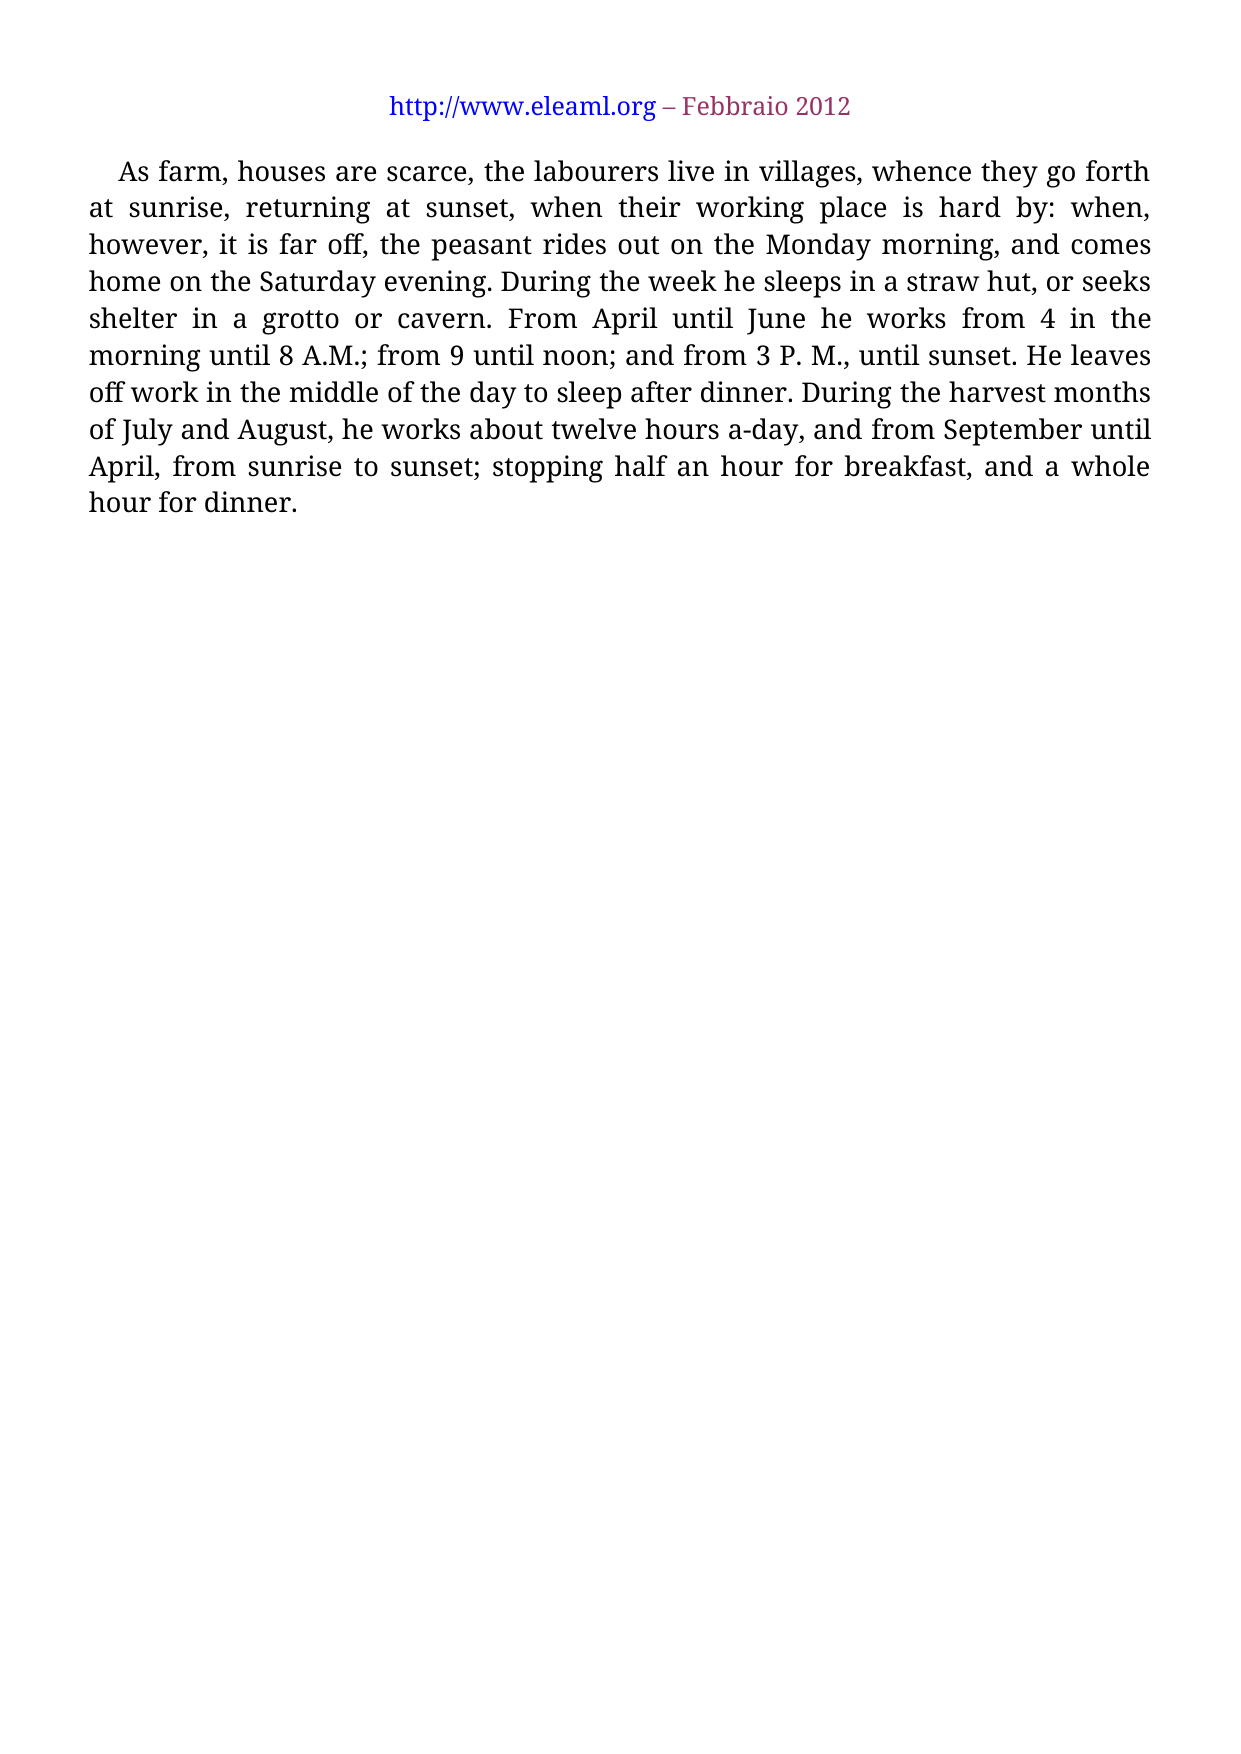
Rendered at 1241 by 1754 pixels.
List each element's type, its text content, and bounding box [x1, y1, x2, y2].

text As farm, houses are scarce, the labourers live in villages, whence they go forth at sunrise, returning at sunset, when their working place is hard by: when, however, it is far off, the peasant rides out on the Monday morning, and comes home on the Saturday evening. During the week he sleeps in a straw hut, or seeks shelter in a grotto or cavern. From April until June he works from 4 in the morning until 8 A.M.; from 9 until noon; and from 3 P. M., until sunset. He leaves off work in the middle of the day to sleep after dinner. During the harvest months of July and August, he works about twelve hours a-day, and from September until April, from sunrise to sunset; stopping half an hour for breakfast, and a whole hour for dinner. [88, 152, 1152, 521]
